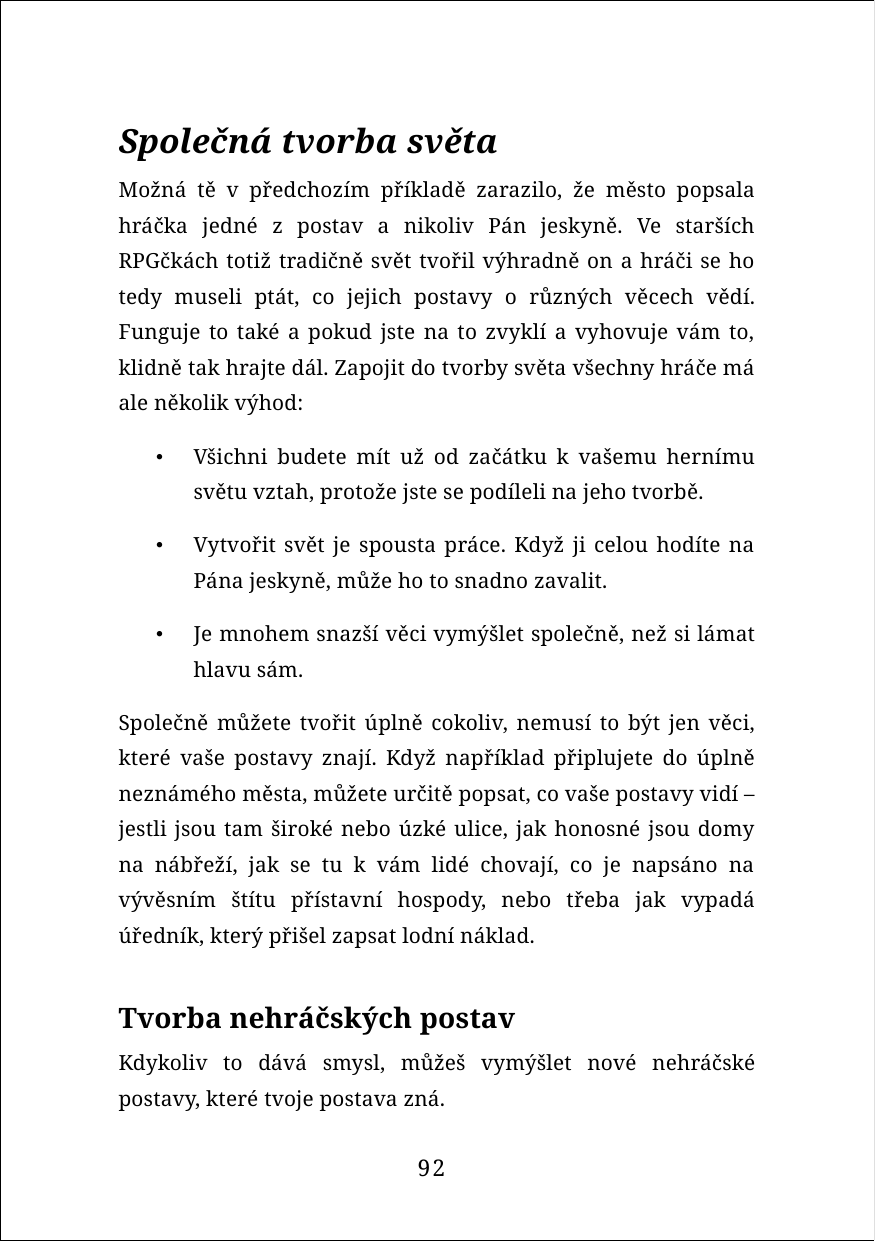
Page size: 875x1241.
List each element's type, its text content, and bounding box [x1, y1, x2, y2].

text Společně můžete tvořit úplně cokoliv, nemusí to být jen věci, které vaše postavy znají. Když například připlujete do úplně neznámého města, můžete určitě popsat, co vaše postavy vidí – jestli jsou tam široké nebo úzké ulice, jak honosné jsou domy na nábřeží, jak se tu k vám lidé chovají, co je napsáno na vývěsním štítu přístavní hospody, nebo třeba jak vypadá úředník, který přišel zapsat lodní náklad. [118, 708, 756, 949]
list Všichni budete mít už od začátku k vašemu hernímu světu vztah, protože jste se podíleli na jeho tvorbě. [156, 442, 756, 506]
text Kdykoliv to dává smysl, můžeš vymýšlet nové nehráčské postavy, které tvoje postava zná. [118, 1048, 756, 1112]
list Je mnohem snazší věci vymýšlet společně, než si lámat hlavu sám. [156, 619, 756, 683]
list Vytvořit svět je spousta práce. Když ji celou hodíte na Pána jeskyně, může ho to snadno zavalit. [156, 531, 756, 594]
subtitle Společná tvorba světa [118, 118, 756, 164]
subtitle Tvorba nehráčských postav [118, 998, 756, 1036]
text Možná tě v předchozím příkladě zarazilo, že město popsala hráčka jedné z postav a nikoliv Pán jeskyně. Ve starších RPGčkách totiž tradičně svět tvořil výhradně on a hráči se ho tedy museli ptát, co jejich postavy o různých věcech vědí. Funguje to také a pokud jste na to zvyklí a vyhovuje vám to, klidně tak hrajte dál. Zapojit do tvorby světa všechny hráče má ale několik výhod: [118, 175, 756, 417]
